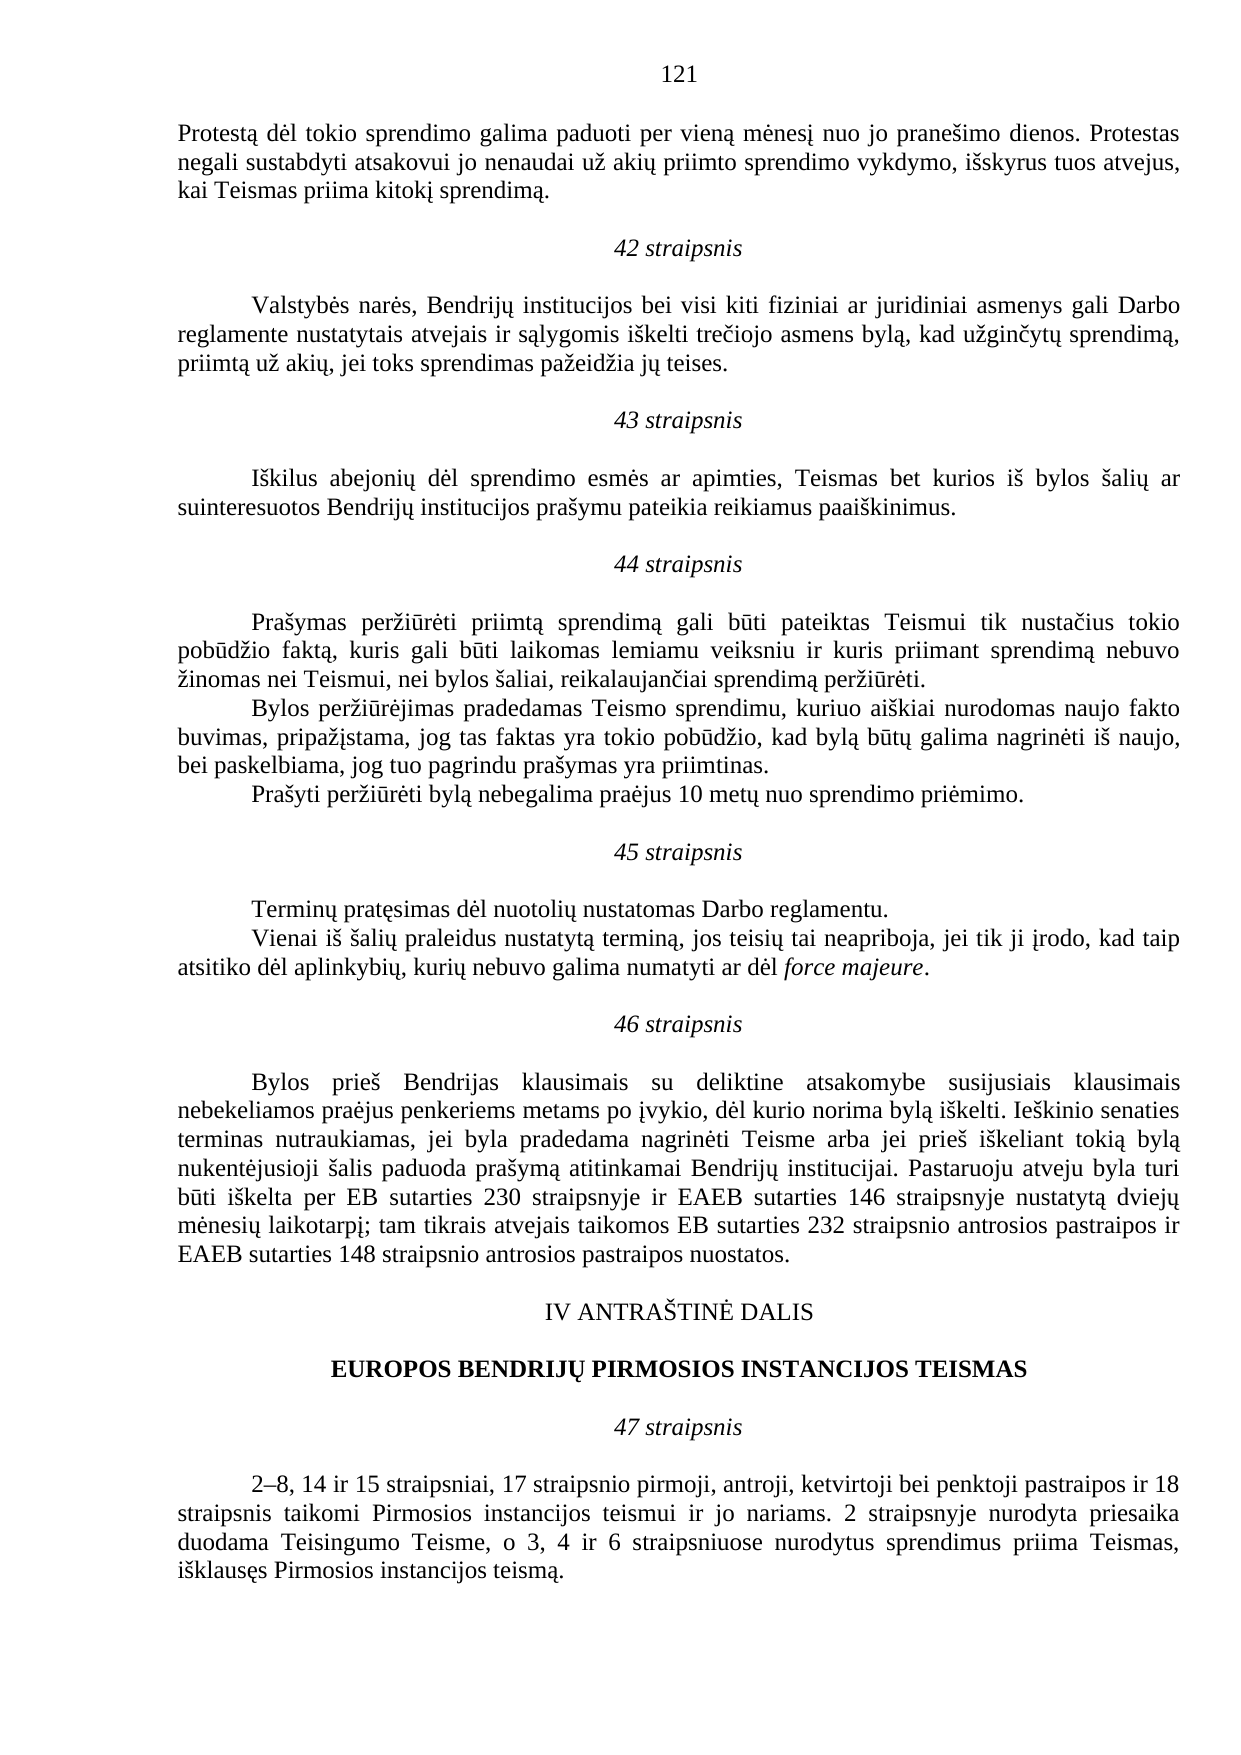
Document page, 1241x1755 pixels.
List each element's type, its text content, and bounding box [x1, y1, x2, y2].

text Prašymas peržiūrėti priimtą sprendimą gali būti pateiktas Teismui tik nustačius tokio pobūdžio faktą, kuris gali būti laikomas lemiamu veiksniu ir kuris priimant sprendimą nebuvo žinomas nei Teismui, nei bylos šaliai, reikalaujančiai sprendimą peržiūrėti. [177, 607, 1181, 693]
text 42 straipsnis [177, 233, 1181, 262]
text 45 straipsnis [177, 837, 1181, 866]
text IV ANTRAŠTINĖ DALIS [177, 1297, 1181, 1326]
text Bylos prieš Bendrijas klausimais su deliktine atsakomybe susijusiais klausimais nebekeliamos praėjus penkeriems metams po įvykio, dėl kurio norima bylą iškelti. Ieškinio senaties terminas nutraukiamas, jei byla pradedama nagrinėti Teisme arba jei prieš iškeliant tokią bylą nukentėjusioji šalis paduoda prašymą atitinkamai Bendrijų institucijai. Pastaruoju atveju byla turi būti iškelta per EB sutarties 230 straipsnyje ir EAEB sutarties 146 straipsnyje nustatytą dviejų mėnesių laikotarpį; tam tikrais atvejais taikomos EB sutarties 232 straipsnio antrosios pastraipos ir EAEB sutarties 148 straipsnio antrosios pastraipos nuostatos. [177, 1067, 1181, 1268]
text Protestą dėl tokio sprendimo galima paduoti per vieną mėnesį nuo jo pranešimo dienos. Protestas negali sustabdyti atsakovui jo nenaudai už akių priimto sprendimo vykdymo, išskyrus tuos atvejus, kai Teismas priima kitokį sprendimą. [177, 118, 1181, 204]
text Prašyti peržiūrėti bylą nebegalima praėjus 10 metų nuo sprendimo priėmimo. [177, 779, 1181, 808]
text 2–8, 14 ir 15 straipsniai, 17 straipsnio pirmoji, antroji, ketvirtoji bei penktoji pastraipos ir 18 straipsnis taikomi Pirmosios instancijos teismui ir jo nariams. 2 straipsnyje nurodyta priesaika duodama Teisingumo Teisme, o 3, 4 ir 6 straipsniuose nurodytus sprendimus priima Teismas, išklausęs Pirmosios instancijos teismą. [177, 1469, 1181, 1584]
text Vienai iš šalių praleidus nustatytą terminą, jos teisių tai neapriboja, jei tik ji įrodo, kad taip atsitiko dėl aplinkybių, kurių nebuvo galima numatyti ar dėl force majeure. [177, 923, 1181, 981]
text 43 straipsnis [177, 406, 1181, 434]
text Valstybės narės, Bendrijų institucijos bei visi kiti fiziniai ar juridiniai asmenys gali Darbo reglamente nustatytais atvejais ir sąlygomis iškelti trečiojo asmens bylą, kad užginčytų sprendimą, priimtą už akių, jei toks sprendimas pažeidžia jų teises. [177, 291, 1181, 377]
text EUROPOS BENDRIJŲ PIRMOSIOS INSTANCIJOS TEISMAS [177, 1354, 1181, 1383]
text 47 straipsnis [177, 1412, 1181, 1441]
text 46 straipsnis [177, 1009, 1181, 1038]
text Terminų pratęsimas dėl nuotolių nustatomas Darbo reglamentu. [177, 894, 1181, 923]
text Bylos peržiūrėjimas pradedamas Teismo sprendimu, kuriuo aiškiai nurodomas naujo fakto buvimas, pripažįstama, jog tas faktas yra tokio pobūdžio, kad bylą būtų galima nagrinėti iš naujo, bei paskelbiama, jog tuo pagrindu prašymas yra priimtinas. [177, 693, 1181, 779]
text 44 straipsnis [177, 549, 1181, 578]
text Iškilus abejonių dėl sprendimo esmės ar apimties, Teismas bet kurios iš bylos šalių ar suinteresuotos Bendrijų institucijos prašymu pateikia reikiamus paaiškinimus. [177, 463, 1181, 521]
